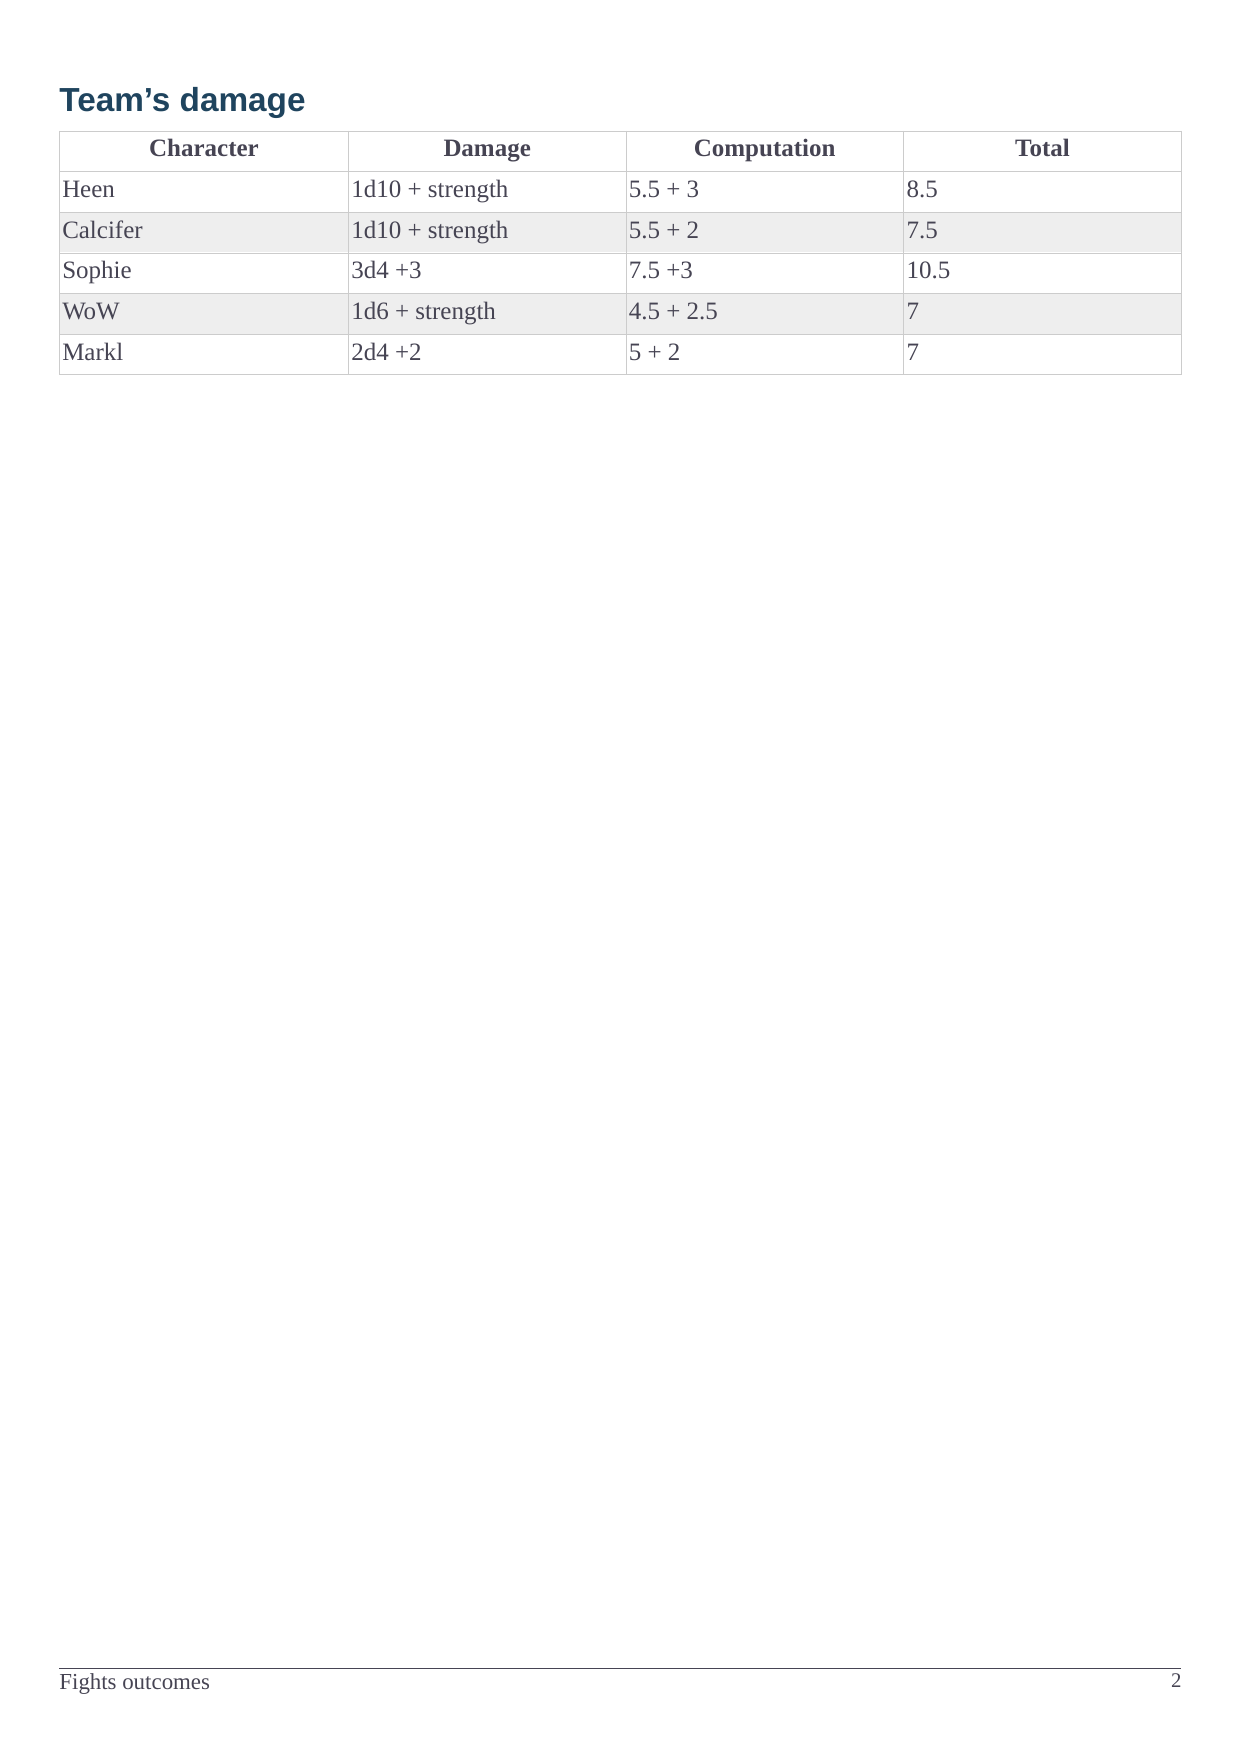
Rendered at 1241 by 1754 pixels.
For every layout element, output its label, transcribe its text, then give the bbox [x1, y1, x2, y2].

table_header Damage [349, 132, 626, 171]
table_cell Markl [60, 335, 348, 374]
table_cell 5.5 + 3 [627, 172, 903, 212]
table_header Character [60, 132, 348, 171]
table_cell 3d4 +3 [349, 254, 626, 293]
table_cell 8.5 [904, 172, 1181, 212]
table_header Computation [627, 132, 903, 171]
table_cell Heen [60, 172, 348, 212]
subtitle Team’s damage [59, 80, 1181, 118]
table_cell 5 + 2 [627, 335, 903, 374]
table_cell WoW [60, 294, 348, 334]
table_cell 5.5 + 2 [627, 213, 903, 252]
table_header Total [904, 132, 1181, 171]
table_cell 7 [904, 335, 1181, 374]
table_cell 4.5 + 2.5 [627, 294, 903, 334]
table_cell 2d4 +2 [349, 335, 626, 374]
table_cell 1d10 + strength [349, 172, 626, 212]
table_cell Calcifer [60, 213, 348, 252]
table_cell Sophie [60, 254, 348, 293]
table_cell 1d6 + strength [349, 294, 626, 334]
table_cell 7 [904, 294, 1181, 334]
table_cell 7.5 [904, 213, 1181, 252]
table_cell 1d10 + strength [349, 213, 626, 252]
table_cell 7.5 +3 [627, 254, 903, 293]
table_cell 10.5 [904, 254, 1181, 293]
